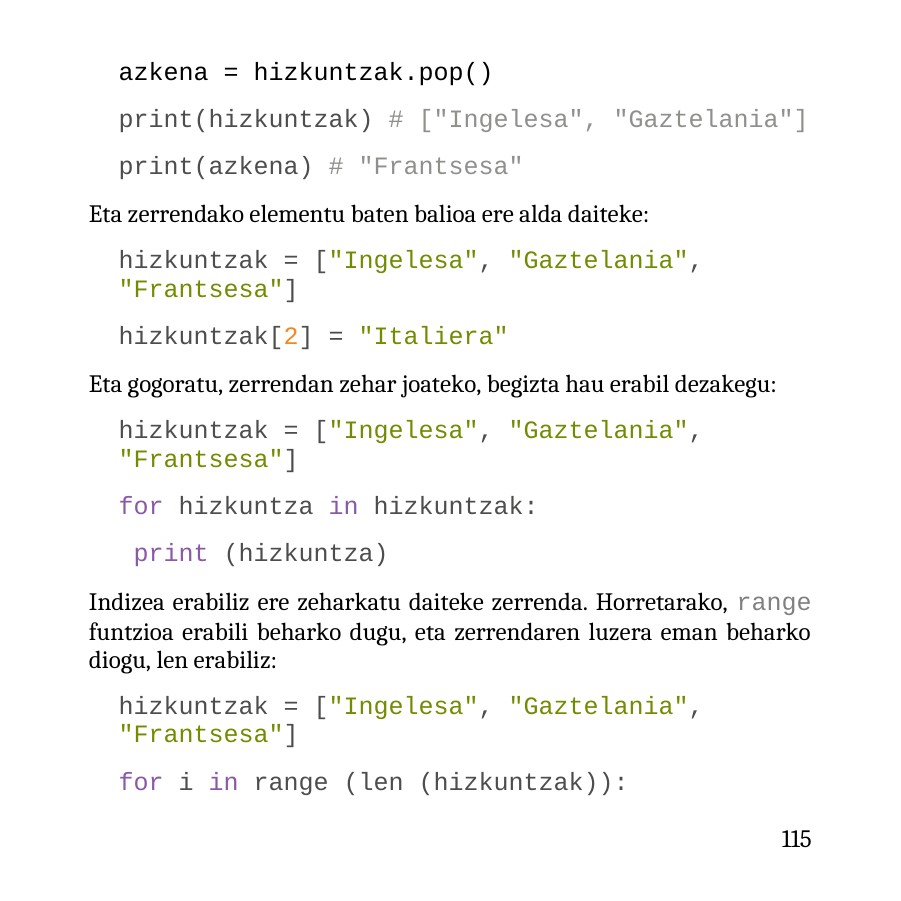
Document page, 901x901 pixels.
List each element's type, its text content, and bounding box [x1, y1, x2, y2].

text hizkuntzak = ["Ingelesa", "Gaztelania", "Frantsesa"] [118, 248, 811, 304]
text for hizkuntza in hizkuntzak: [118, 493, 811, 522]
text print(hizkuntzak) # ["Ingelesa", "Gaztelania"] [118, 106, 811, 134]
text for i in range (len (hizkuntzak)): [118, 769, 811, 797]
text print(azkena) # "Frantsesa" [118, 153, 811, 182]
text azkena = hizkuntzak.pop() [118, 59, 811, 87]
text Eta gogoratu, zerrendan zehar joateko, begizta hau erabil dezakegu: [89, 370, 811, 399]
text hizkuntzak = ["Ingelesa", "Gaztelania", "Frantsesa"] [118, 418, 811, 474]
text print (hizkuntza) [118, 540, 811, 569]
text Eta zerrendako elementu baten balioa ere alda daiteke: [89, 200, 811, 229]
text Indizea erabiliz ere zeharkatu daiteke zerrenda. Horretarako, range funtzioa erabili beharko dugu, eta zerrendaren luzera eman beharko diogu, len erabiliz: [89, 587, 811, 675]
text hizkuntzak[2] = "Italiera" [118, 323, 811, 352]
text hizkuntzak = ["Ingelesa", "Gaztelania", "Frantsesa"] [118, 694, 811, 750]
